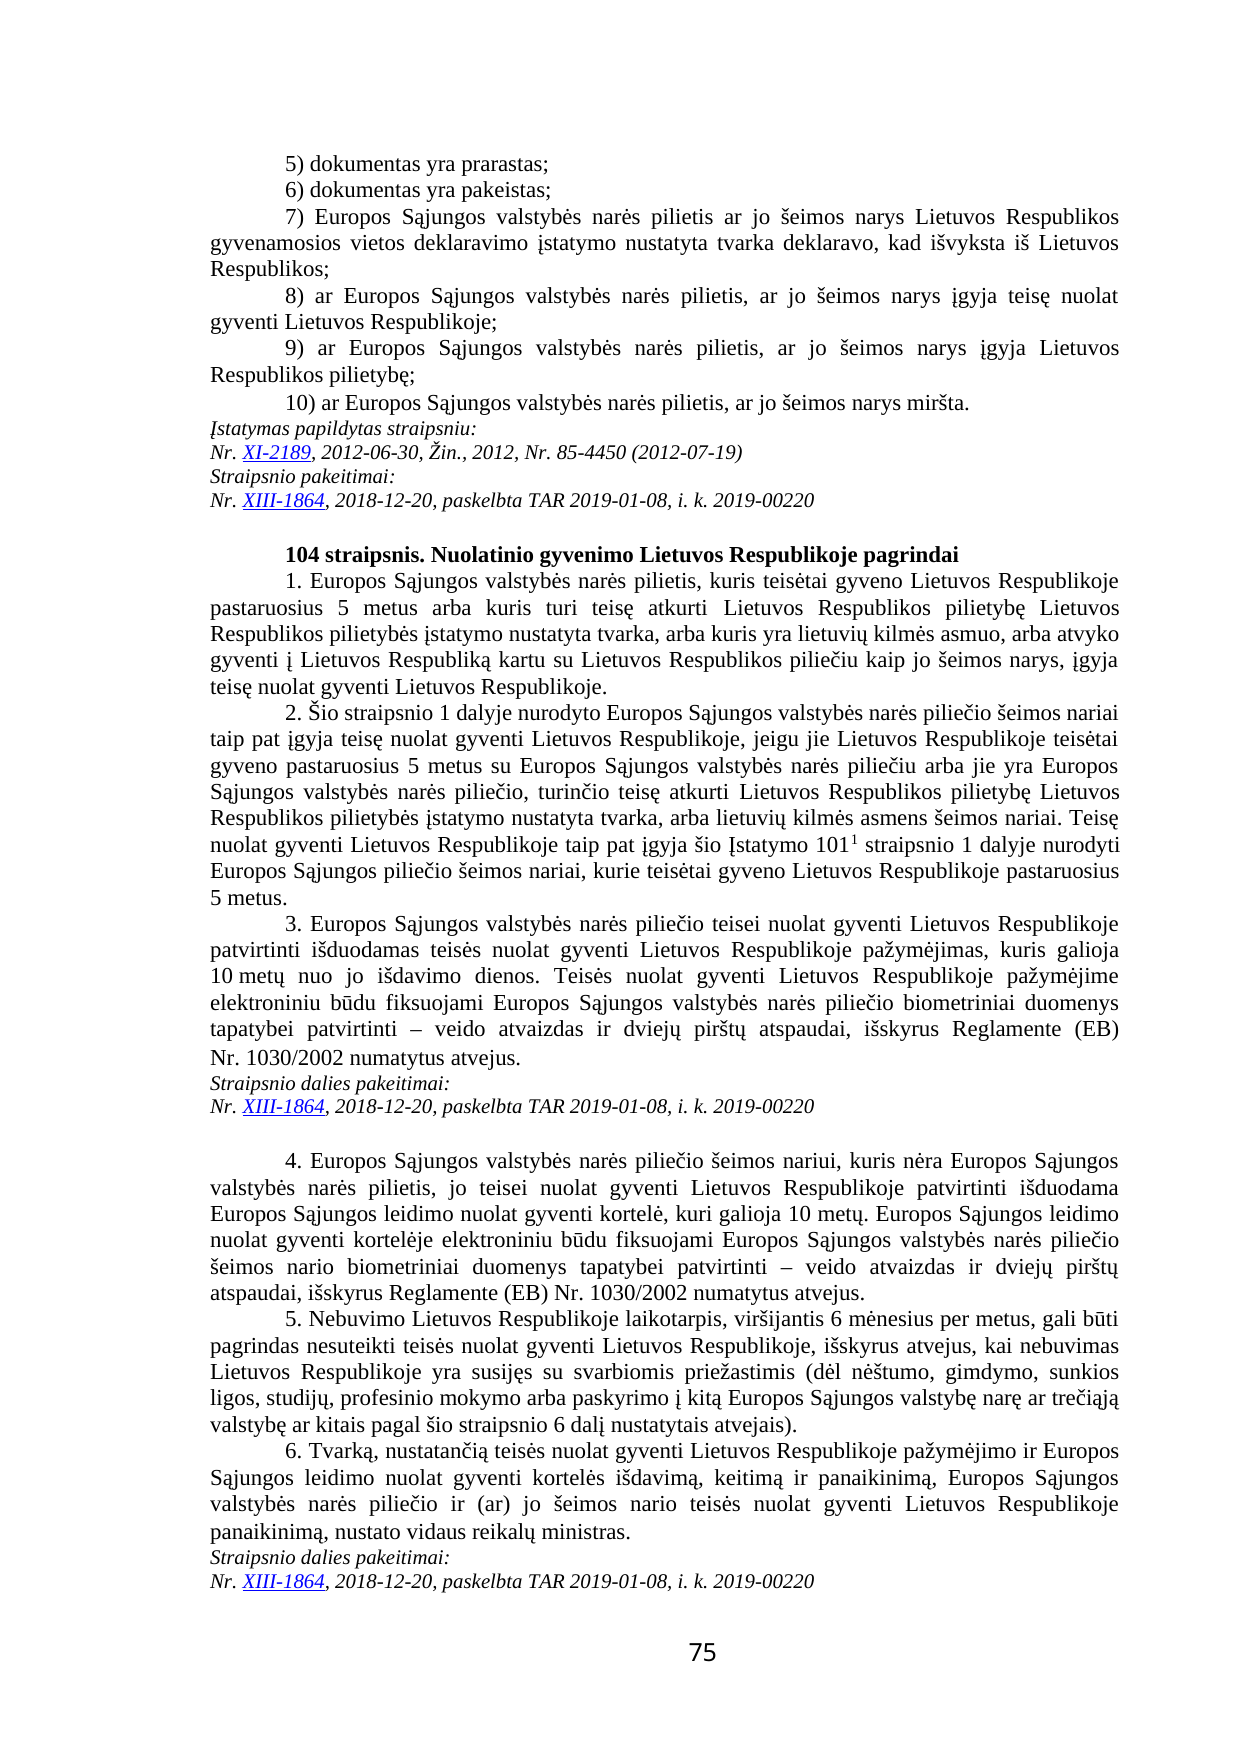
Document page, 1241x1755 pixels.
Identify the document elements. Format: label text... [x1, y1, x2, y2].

text 9) ar Europos Sąjungos valstybės narės pilietis, ar jo šeimos narys įgyja Lietuvos Respublikos pilietybę; [210, 334, 1120, 387]
text 6) dokumentas yra pakeistas; [210, 176, 1120, 203]
text Straipsnio dalies pakeitimai: [210, 1070, 1120, 1094]
text 8) ar Europos Sąjungos valstybės narės pilietis, ar jo šeimos narys įgyja teisę nuolat gyventi Lietuvos Respublikoje; [210, 282, 1120, 334]
text 7) Europos Sąjungos valstybės narės pilietis ar jo šeimos narys Lietuvos Respublikos gyvenamosios vietos deklaravimo įstatymo nustatyta tvarka deklaravo, kad išvyksta iš Lietuvos Respublikos; [210, 203, 1120, 282]
text Nr. XIII-1864, 2018-12-20, paskelbta TAR 2019-01-08, i. k. 2019-00220 [210, 1569, 1120, 1593]
text 5) dokumentas yra prarastas; [210, 150, 1120, 176]
text 2. Šio straipsnio 1 dalyje nurodyto Europos Sąjungos valstybės narės piliečio šeimos nariai taip pat įgyja teisę nuolat gyventi Lietuvos Respublikoje, jeigu jie Lietuvos Respublikoje teisėtai gyveno pastaruosius 5 metus su Europos Sąjungos valstybės narės piliečiu arba jie yra Europos Sąjungos valstybės narės piliečio, turinčio teisę atkurti Lietuvos Respublikos pilietybę Lietuvos Respublikos pilietybės įstatymo nustatyta tvarka, arba lietuvių kilmės asmens šeimos nariai. Teisę nuolat gyventi Lietuvos Respublikoje taip pat įgyja šio Įstatymo 1011 straipsnio 1 dalyje nurodyti Europos Sąjungos piliečio šeimos nariai, kurie teisėtai gyveno Lietuvos Respublikoje pastaruosius 5 metus. [210, 699, 1120, 910]
text Nr. XIII-1864, 2018-12-20, paskelbta TAR 2019-01-08, i. k. 2019-00220 [210, 1094, 1120, 1118]
text Įstatymas papildytas straipsniu: [210, 416, 1120, 440]
text 104 straipsnis. Nuolatinio gyvenimo Lietuvos Respublikoje pagrindai [210, 541, 1120, 567]
text Straipsnio dalies pakeitimai: [210, 1545, 1120, 1569]
text 3. Europos Sąjungos valstybės narės piliečio teisei nuolat gyventi Lietuvos Respublikoje patvirtinti išduodamas teisės nuolat gyventi Lietuvos Respublikoje pažymėjimas, kuris galioja 10 metų nuo jo išdavimo dienos. Teisės nuolat gyventi Lietuvos Respublikoje pažymėjime elektroniniu būdu fiksuojami Europos Sąjungos valstybės narės piliečio biometriniai duomenys tapatybei patvirtinti – veido atvaizdas ir dviejų pirštų atspaudai, išskyrus Reglamente (EB) Nr. 1030/2002 numatytus atvejus. [210, 910, 1120, 1070]
text 6. Tvarką, nustatančią teisės nuolat gyventi Lietuvos Respublikoje pažymėjimo ir Europos Sąjungos leidimo nuolat gyventi kortelės išdavimą, keitimą ir panaikinimą, Europos Sąjungos valstybės narės piliečio ir (ar) jo šeimos nario teisės nuolat gyventi Lietuvos Respublikoje panaikinimą, nustato vidaus reikalų ministras. [210, 1437, 1120, 1545]
text Straipsnio pakeitimai: [210, 464, 1120, 488]
text Nr. XI-2189, 2012-06-30, Žin., 2012, Nr. 85-4450 (2012-07-19) [210, 440, 1120, 464]
text Nr. XIII-1864, 2018-12-20, paskelbta TAR 2019-01-08, i. k. 2019-00220 [210, 488, 1120, 512]
text 5. Nebuvimo Lietuvos Respublikoje laikotarpis, viršijantis 6 mėnesius per metus, gali būti pagrindas nesuteikti teisės nuolat gyventi Lietuvos Respublikoje, išskyrus atvejus, kai nebuvimas Lietuvos Respublikoje yra susijęs su svarbiomis priežastimis (dėl nėštumo, gimdymo, sunkios ligos, studijų, profesinio mokymo arba paskyrimo į kitą Europos Sąjungos valstybę narę ar trečiąją valstybę ar kitais pagal šio straipsnio 6 dalį nustatytais atvejais). [210, 1305, 1120, 1437]
text 1. Europos Sąjungos valstybės narės pilietis, kuris teisėtai gyveno Lietuvos Respublikoje pastaruosius 5 metus arba kuris turi teisę atkurti Lietuvos Respublikos pilietybę Lietuvos Respublikos pilietybės įstatymo nustatyta tvarka, arba kuris yra lietuvių kilmės asmuo, arba atvyko gyventi į Lietuvos Respubliką kartu su Lietuvos Respublikos piliečiu kaip jo šeimos narys, įgyja teisę nuolat gyventi Lietuvos Respublikoje. [210, 567, 1120, 699]
text 10) ar Europos Sąjungos valstybės narės pilietis, ar jo šeimos narys miršta. [210, 387, 1120, 416]
text 4. Europos Sąjungos valstybės narės piliečio šeimos nariui, kuris nėra Europos Sąjungos valstybės narės pilietis, jo teisei nuolat gyventi Lietuvos Respublikoje patvirtinti išduodama Europos Sąjungos leidimo nuolat gyventi kortelė, kuri galioja 10 metų. Europos Sąjungos leidimo nuolat gyventi kortelėje elektroniniu būdu fiksuojami Europos Sąjungos valstybės narės piliečio šeimos nario biometriniai duomenys tapatybei patvirtinti – veido atvaizdas ir dviejų pirštų atspaudai, išskyrus Reglamente (EB) Nr. 1030/2002 numatytus atvejus. [210, 1147, 1120, 1305]
